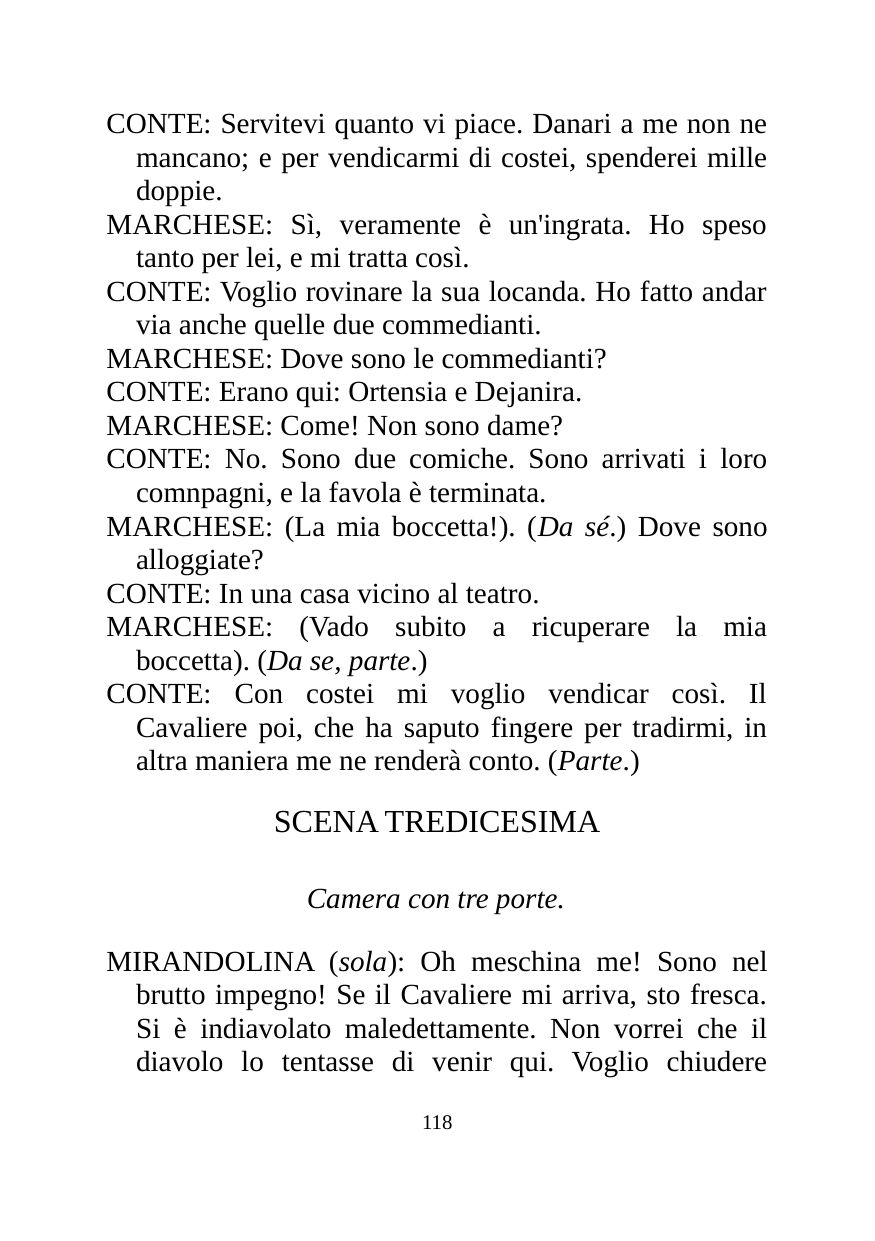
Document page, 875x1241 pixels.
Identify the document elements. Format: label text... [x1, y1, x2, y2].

text MIRANDOLINA (sola): Oh meschina me! Sono nel brutto impegno! Se il Cavaliere mi arriva, sto fresca. Si è indiavolato maledettamente. Non vorrei che il diavolo lo tentasse di venir qui. Voglio chiudere [106, 944, 768, 1078]
text MARCHESE: Come! Non sono dame? [106, 408, 768, 442]
text MARCHESE: (La mia boccetta!). (Da sé.) Dove sono alloggiate? [106, 509, 768, 576]
text CONTE: No. Sono due comiche. Sono arrivati i loro comnpagni, e la favola è terminata. [106, 442, 768, 509]
text CONTE: In una casa vicino al teatro. [106, 576, 768, 609]
text CONTE: Servitevi quanto vi piace. Danari a me non ne mancano; e per vendicarmi di costei, spenderei mille doppie. [106, 106, 768, 207]
text MARCHESE: (Vado subito a ricuperare la mia boccetta). (Da se, parte.) [106, 609, 768, 676]
text CONTE: Erano qui: Ortensia e Dejanira. [106, 374, 768, 408]
text CONTE: Voglio rovinare la sua locanda. Ho fatto andar via anche quelle due commedianti. [106, 274, 768, 341]
text MARCHESE: Dove sono le commedianti? [106, 341, 768, 374]
text Camera con tre porte. [106, 881, 768, 914]
text MARCHESE: Sì, veramente è un'ingrata. Ho speso tanto per lei, e mi tratta così. [106, 207, 768, 274]
subtitle SCENA TREDICESIMA [106, 802, 768, 839]
text CONTE: Con costei mi voglio vendicar così. Il Cavaliere poi, che ha saputo fingere per tradirmi, in altra maniera me ne renderà conto. (Parte.) [106, 676, 768, 777]
